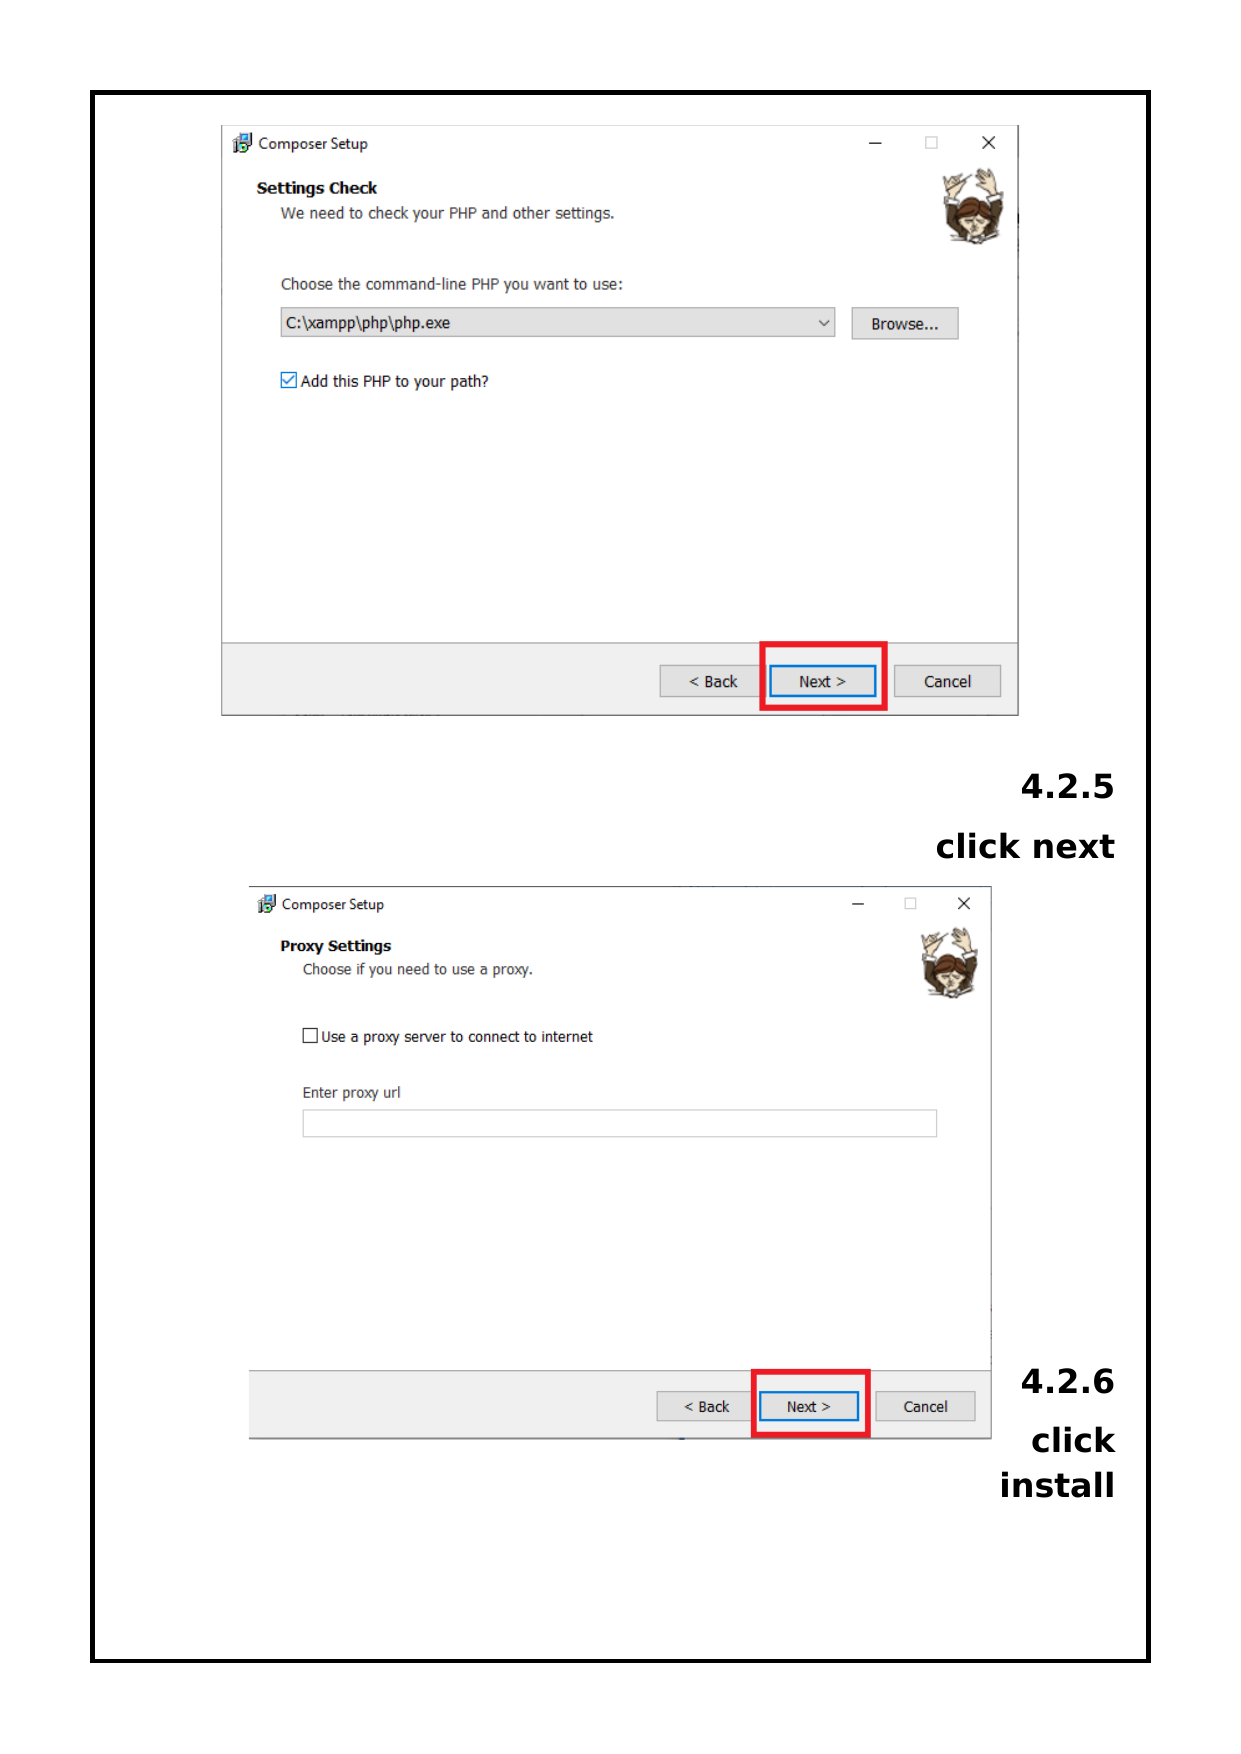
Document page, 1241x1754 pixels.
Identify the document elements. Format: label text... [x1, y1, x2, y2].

text 4.2.6 [992, 1362, 1116, 1401]
picture [248, 886, 992, 1440]
text click next [125, 827, 1116, 866]
text [125, 1362, 248, 1401]
picture [221, 125, 1020, 716]
text click install [125, 1421, 1116, 1505]
text 4.2.5 [125, 768, 1116, 807]
